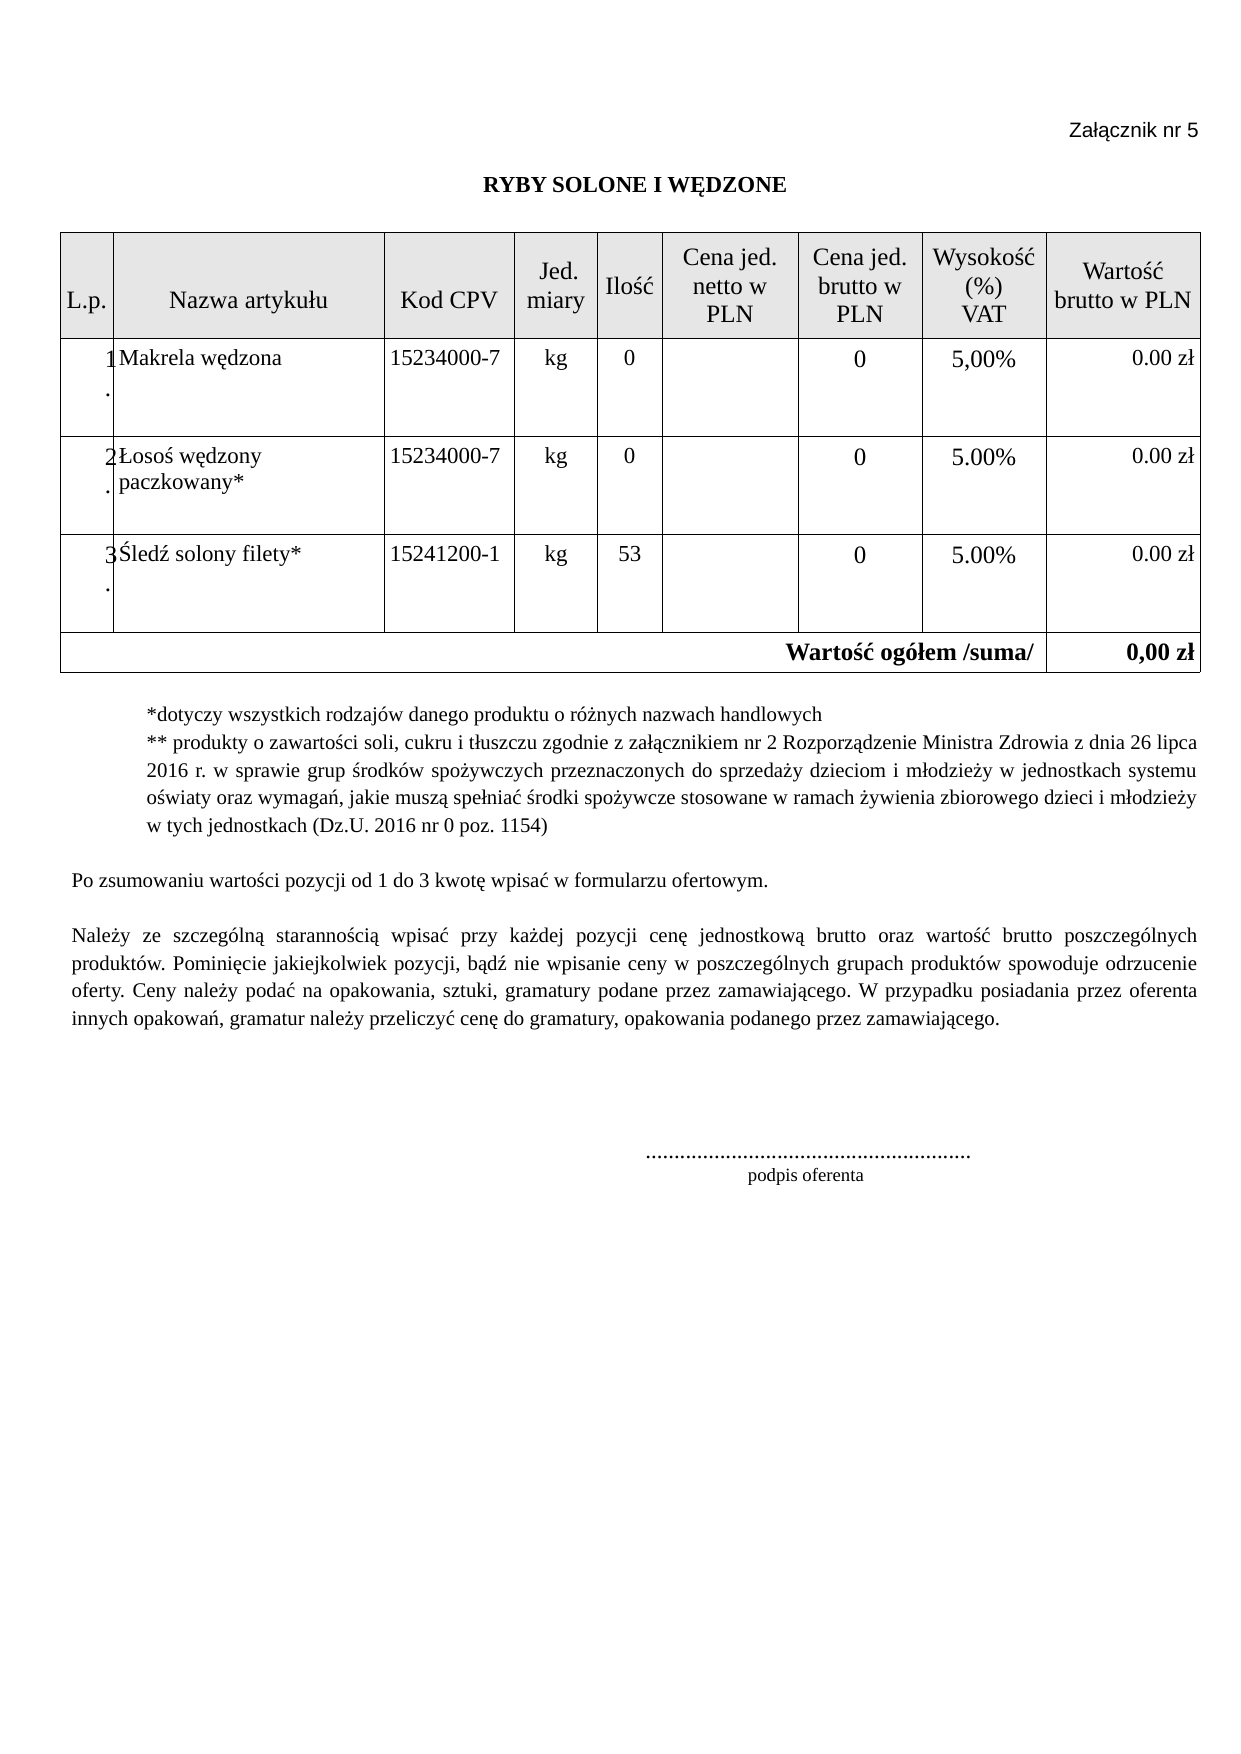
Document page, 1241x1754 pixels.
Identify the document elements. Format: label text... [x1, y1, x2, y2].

table_cell 0,00 zł [1047, 339, 1200, 436]
table_cell kg [515, 535, 597, 632]
table_cell 15241200-1 [385, 535, 514, 632]
table_cell Wartość ogółem /suma/ [61, 633, 1046, 672]
table_cell kg [515, 437, 597, 534]
table_cell 0,00 zł [1047, 633, 1200, 672]
text podpis oferenta [639, 1164, 972, 1186]
text Po zsumowaniu wartości pozycji od 1 do 3 kwotę wpisać w formularzu ofertowym. [71, 868, 1198, 892]
table_cell kg [515, 339, 597, 436]
text Należy ze szczególną starannością wpisać przy każdej pozycji cenę jednostkową brutto oraz wartość brutto poszczególnych produktów. Pominięcie jakiejkolwiek pozycji, bądź nie wpisanie ceny w poszczególnych grupach produktów spowoduje odrzucenie oferty. Ceny należy podać na opakowania, sztuki, gramatury podane przez zamawiającego. W przypadku posiadania przez oferenta innych opakowań, gramatur należy przeliczyć cenę do gramatury, opakowania podanego przez zamawiającego. [71, 923, 1198, 1030]
table_cell 0,00 zł [1047, 535, 1200, 632]
table_cell 0,00 zł [1047, 437, 1200, 534]
table_cell [663, 437, 798, 534]
table_cell 0 [799, 437, 922, 534]
table_cell 5,00% [923, 437, 1046, 534]
table_header Cena jed. brutto w PLN [799, 233, 922, 338]
table_cell 53 [598, 535, 662, 632]
table_header Nazwa artykułu [114, 233, 384, 338]
table_cell 15234000-7 [385, 339, 514, 436]
table_cell 0 [799, 535, 922, 632]
table_cell Makrela wędzona [114, 339, 384, 436]
table_header Wartość brutto w PLN [1047, 233, 1200, 338]
table_cell [61, 339, 113, 436]
table_cell 0 [598, 437, 662, 534]
table_cell [61, 535, 113, 632]
table_header L.p. [61, 233, 113, 338]
table_header Kod CPV [385, 233, 514, 338]
list *dotyczy wszystkich rodzajów danego produktu o różnych nazwach handlowych [109, 702, 1198, 726]
table_cell [663, 535, 798, 632]
table_cell Łosoś wędzony paczkowany* [114, 437, 384, 534]
table_cell [61, 437, 113, 534]
table_cell [663, 339, 798, 436]
table_cell 0 [799, 339, 922, 436]
table_header Wysokość (%) VAT [923, 233, 1046, 338]
table_header Cena jed. netto w PLN [663, 233, 798, 338]
table_cell 5,00% [923, 535, 1046, 632]
table_cell 0 [598, 339, 662, 436]
text RYBY SOLONE I WĘDZONE [71, 172, 1198, 198]
table_header Jed. miary [515, 233, 597, 338]
table_cell 5,00% [923, 339, 1046, 436]
table_cell 15234000-7 [385, 437, 514, 534]
list ** produkty o zawartości soli, cukru i tłuszczu zgodnie z załącznikiem nr 2 Rozporządzenie Ministra Zdrowia z dnia 26 lipca 2016 r. w sprawie grup środków spożywczych przeznaczonych do sprzedaży dzieciom i młodzieży w jednostkach systemu oświaty oraz wymagań, jakie muszą spełniać środki spożywcze stosowane w ramach żywienia zbiorowego dzieci i młodzieży w tych jednostkach (Dz.U. 2016 nr 0 poz. 1154) [109, 730, 1198, 837]
table_header Ilość [598, 233, 662, 338]
table_cell Śledź solony filety* [114, 535, 384, 632]
text ......................................................... [639, 1138, 972, 1164]
